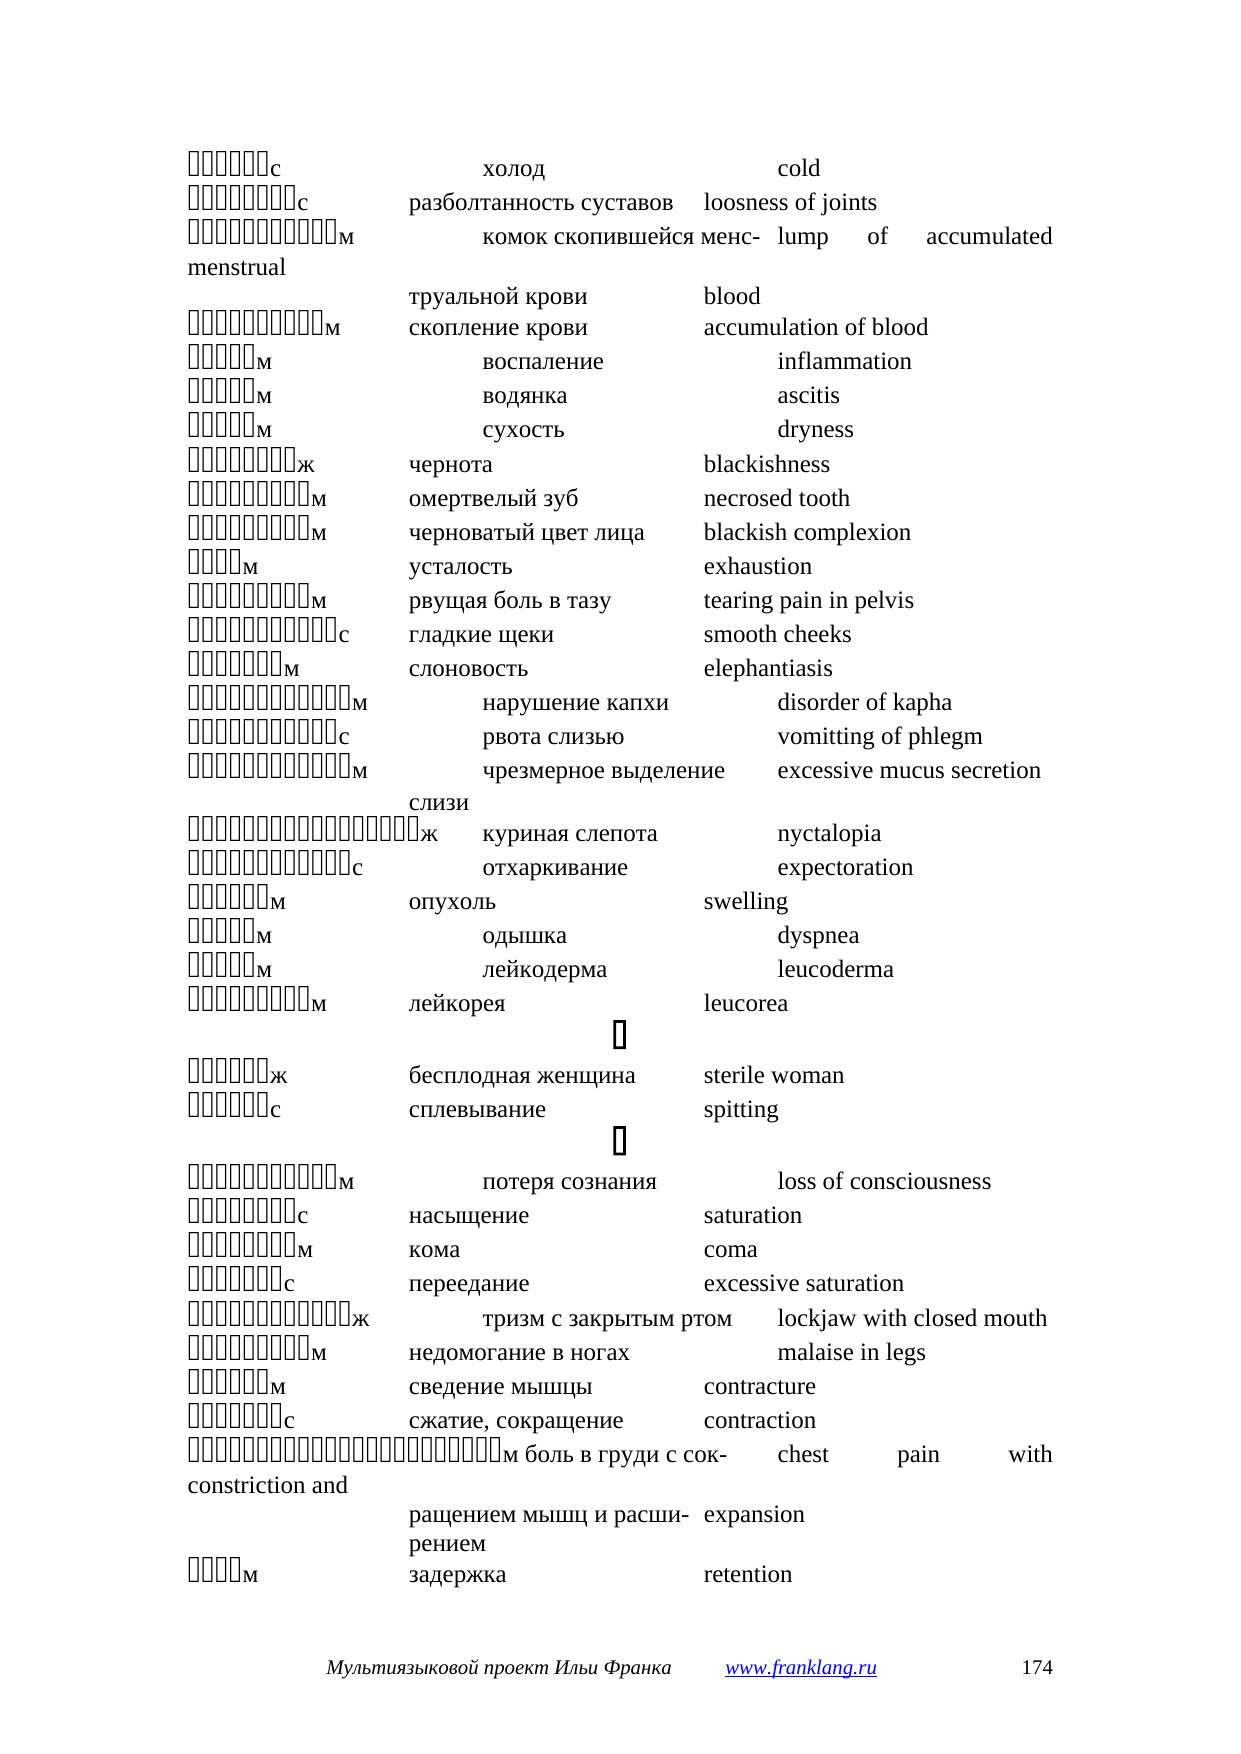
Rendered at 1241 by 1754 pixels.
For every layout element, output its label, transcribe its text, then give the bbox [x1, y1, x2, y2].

text м лейкодерма leucoderma [187, 952, 1053, 986]
text  [187, 1126, 1053, 1164]
text ж чернота blackishness [187, 446, 1053, 480]
text ж куриная слепота nyctalopia [187, 815, 1053, 849]
text м слоновость elephantiasis [187, 650, 1053, 684]
text м недомогание в ногах malaise in legs [187, 1334, 1053, 1368]
text ж тризм с закрытым ртом lockjaw with closed mouth [187, 1300, 1053, 1334]
text с холод cold [187, 150, 1053, 184]
text с сжатие, сокращение contraction [187, 1402, 1053, 1436]
text м потеря сознания loss of consciousness [187, 1164, 1053, 1198]
text м комок скопившейся менс- lump of accumulated menstrual [187, 218, 1053, 281]
text м сухость dryness [187, 412, 1053, 446]
text ж бесплодная женщина sterile woman [187, 1058, 1053, 1092]
text м кома coma [187, 1232, 1053, 1266]
text м опухоль swelling [187, 883, 1053, 917]
text труальной крови blood [187, 281, 1053, 310]
text  [187, 1020, 1053, 1058]
text м черноватый цвет лица blackish complexion [187, 514, 1053, 548]
text ращением мышц и расши- expansion [187, 1499, 1053, 1528]
text с разболтанность суставов loosness of joints [187, 184, 1053, 218]
text с насыщение saturation [187, 1198, 1053, 1232]
text м боль в груди с сок- chest pain with constriction and [187, 1436, 1053, 1499]
text с отхаркивание expectoration [187, 849, 1053, 883]
text с рвота слизью vomitting of phlegm [187, 718, 1053, 752]
text м одышка dyspnea [187, 917, 1053, 952]
text м воспаление inflammation [187, 344, 1053, 378]
text рением [187, 1528, 1053, 1556]
text м чрезмерное выделение excessive mucus secretion [187, 752, 1053, 787]
text м нарушение капхи disorder of kapha [187, 684, 1053, 718]
text с переедание excessive saturation [187, 1266, 1053, 1300]
text м усталость exhaustion [187, 548, 1053, 582]
text с гладкие щеки smooth cheeks [187, 616, 1053, 650]
text м скопление крови accumulation of blood [187, 310, 1053, 344]
text с сплевывание spitting [187, 1092, 1053, 1126]
text м лейкорея leucorea [187, 986, 1053, 1020]
text слизи [187, 787, 1053, 815]
text м водянка ascitis [187, 378, 1053, 412]
text м задержка retention [187, 1556, 1053, 1591]
text м омертвелый зуб necrosed tooth [187, 480, 1053, 514]
text м рвущая боль в тазу tearing pain in pelvis [187, 582, 1053, 616]
text м сведение мышцы contracture [187, 1368, 1053, 1402]
